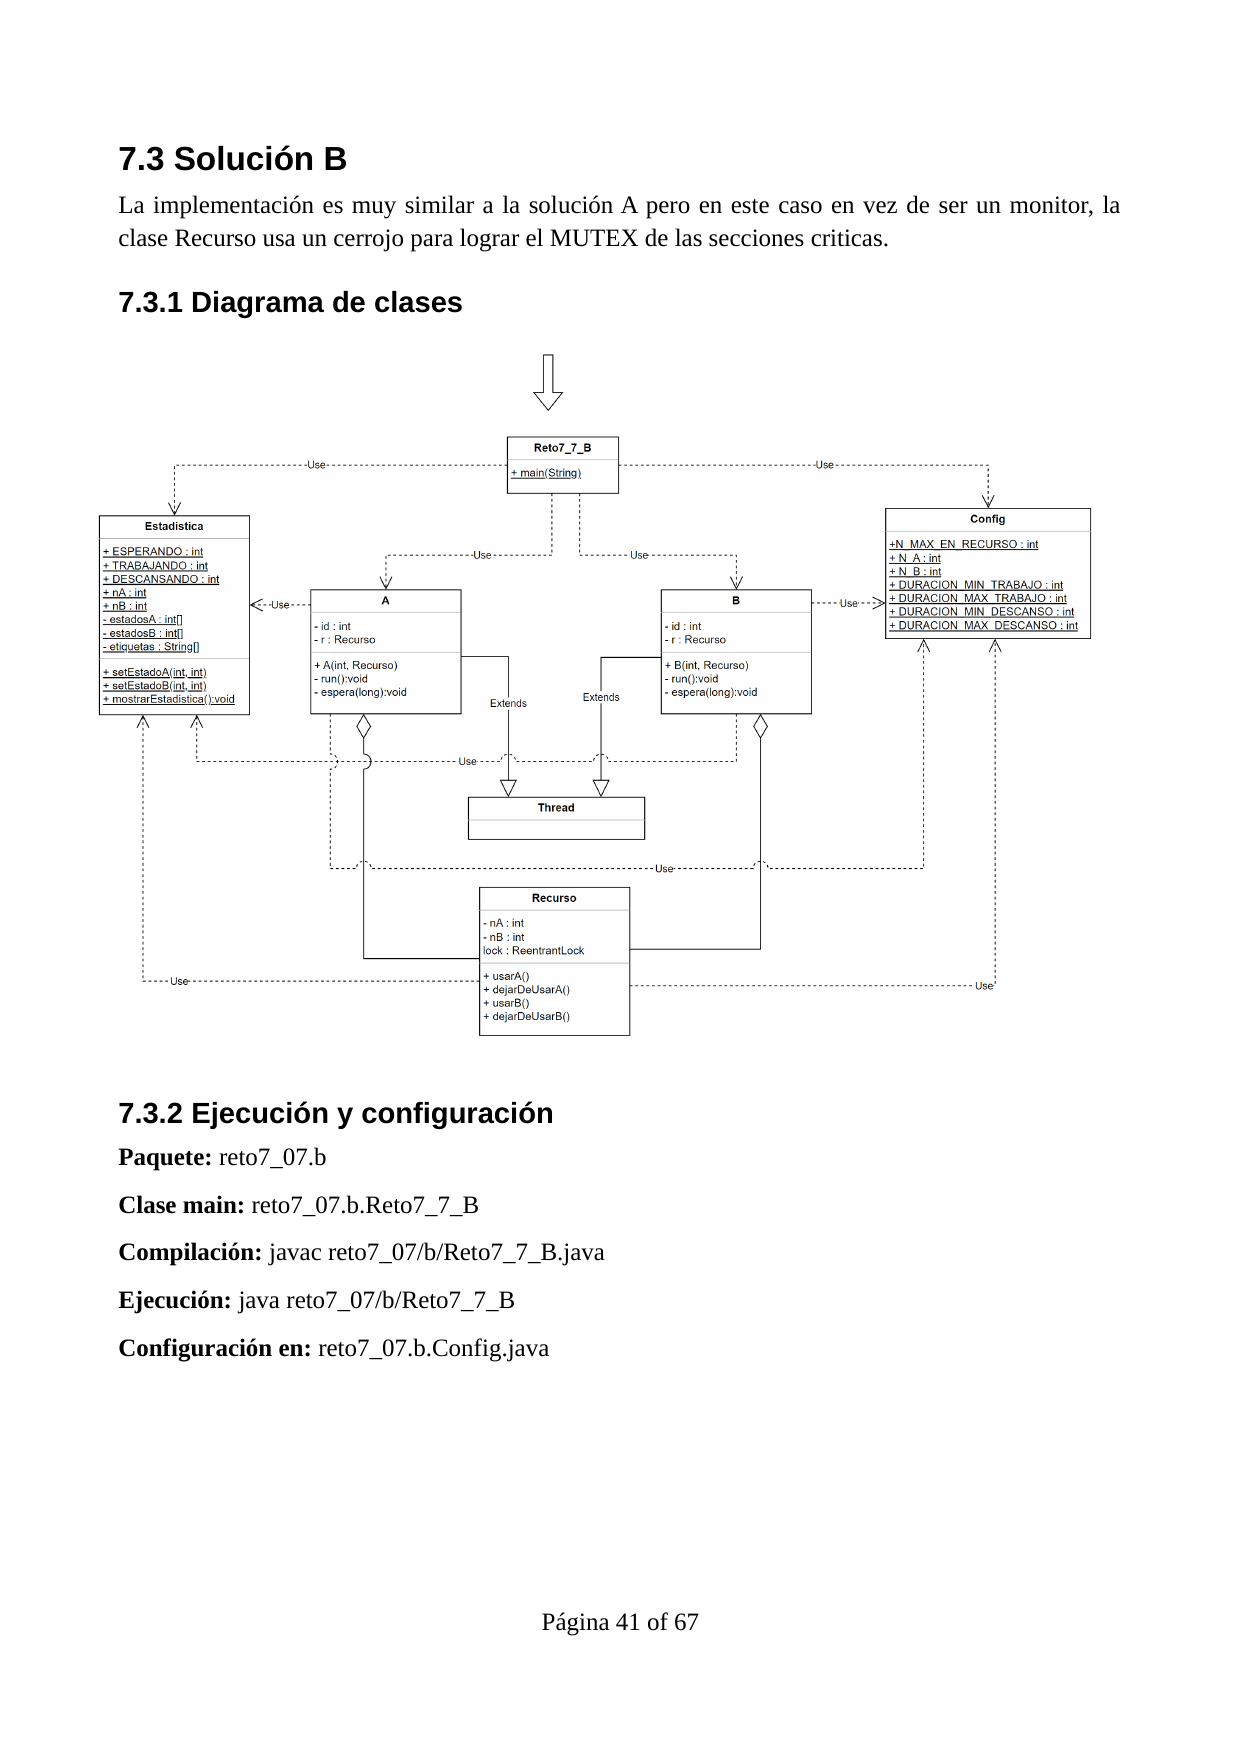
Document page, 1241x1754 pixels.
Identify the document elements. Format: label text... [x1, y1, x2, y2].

text Clase main: reto7_07.b.Reto7_7_B [118, 1190, 1122, 1218]
text Paquete: reto7_07.b [118, 1142, 1122, 1171]
text La implementación es muy similar a la solución A pero en este caso en vez de ser un monitor, la clase Recurso usa un cerrojo para lograr el MUTEX de las secciones criticas. [118, 190, 1122, 252]
text Ejecución: java reto7_07/b/Reto7_7_B [118, 1285, 1122, 1314]
text Compilación: javac reto7_07/b/Reto7_7_B.java [118, 1237, 1122, 1266]
subtitle 7.3 Solución B [118, 139, 1122, 177]
subtitle 7.3.2 Ejecución y configuración [118, 1096, 1122, 1130]
subtitle 7.3.1 Diagrama de clases [118, 285, 1122, 319]
picture [97, 353, 1095, 1036]
text Configuración en: reto7_07.b.Config.java [118, 1333, 1122, 1361]
